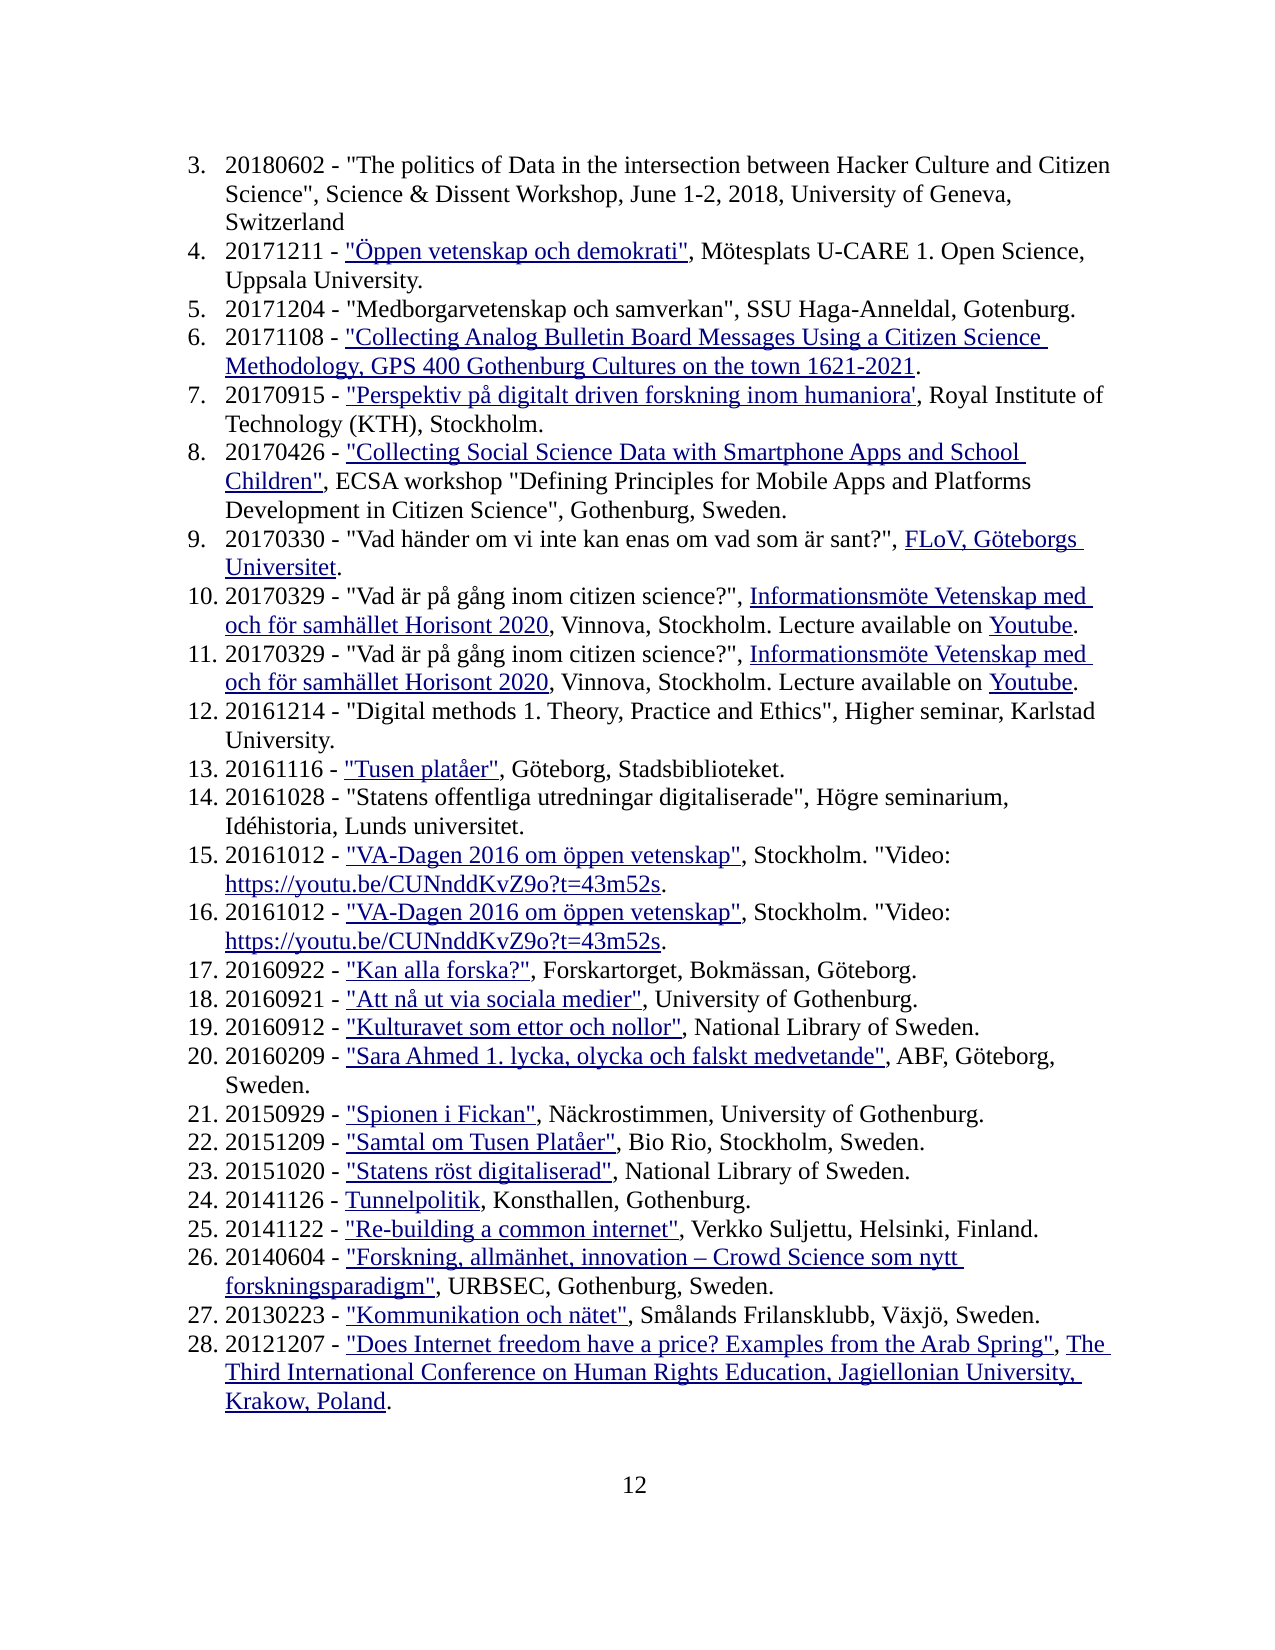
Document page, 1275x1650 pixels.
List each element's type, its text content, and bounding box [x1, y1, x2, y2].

list 20171108 - "Collecting Analog Bulletin Board Messages Using a Citizen Science Methodology, GPS 400 Gothenburg Cultures on the town 1621-2021. [187, 322, 1125, 380]
list 20140604 - "Forskning, allmänhet, innovation – Crowd Science som nytt forskningsparadigm", URBSEC, Gothenburg, Sweden. [187, 1242, 1125, 1300]
list 20160209 - "Sara Ahmed 1. lycka, olycka och falskt medvetande", ABF, Göteborg, Sweden. [187, 1041, 1125, 1099]
list 20171211 - "Öppen vetenskap och demokrati", Mötesplats U-CARE 1. Open Science, Uppsala University. [187, 236, 1125, 294]
list 20141126 - Tunnelpolitik, Konsthallen, Gothenburg. [187, 1185, 1125, 1214]
list 20160921 - "Att nå ut via sociala medier", University of Gothenburg. [187, 984, 1125, 1012]
list 20170329 - "Vad är på gång inom citizen science?", Informationsmöte Vetenskap med och för samhället Horisont 2020, Vinnova, Stockholm. Lecture available on Youtube. [187, 639, 1125, 696]
list 20160922 - "Kan alla forska?", Forskartorget, Bokmässan, Göteborg. [187, 955, 1125, 984]
list 20151209 - "Samtal om Tusen Platåer", Bio Rio, Stockholm, Sweden. [187, 1127, 1125, 1156]
list 20160912 - "Kulturavet som ettor och nollor", National Library of Sweden. [187, 1012, 1125, 1041]
list 20170330 - "Vad händer om vi inte kan enas om vad som är sant?", FLoV, Göteborgs Universitet. [187, 524, 1125, 581]
list 20141122 - "Re-building a common internet", Verkko Suljettu, Helsinki, Finland. [187, 1214, 1125, 1242]
list 20170426 - "Collecting Social Science Data with Smartphone Apps and School Children", ECSA workshop "Defining Principles for Mobile Apps and Platforms Development in Citizen Science", Gothenburg, Sweden. [187, 437, 1125, 524]
list 20121207 - "Does Internet freedom have a price? Examples from the Arab Spring", The Third International Conference on Human Rights Education, Jagiellonian University, Krakow, Poland. [187, 1329, 1125, 1415]
list 20150929 - "Spionen i Fickan", Näckrostimmen, University of Gothenburg. [187, 1099, 1125, 1127]
list 20170915 - "Perspektiv på digitalt driven forskning inom humaniora', Royal Institute of Technology (KTH), Stockholm. [187, 380, 1125, 437]
list 20161028 - "Statens offentliga utredningar digitaliserade", Högre seminarium, Idéhistoria, Lunds universitet. [187, 782, 1125, 840]
list 20170329 - "Vad är på gång inom citizen science?", Informationsmöte Vetenskap med och för samhället Horisont 2020, Vinnova, Stockholm. Lecture available on Youtube. [187, 581, 1125, 639]
list 20151020 - "Statens röst digitaliserad", National Library of Sweden. [187, 1156, 1125, 1185]
list 20161012 - "VA-Dagen 2016 om öppen vetenskap", Stockholm. "Video: https://youtu.be/CUNnddKvZ9o?t=43m52s. [187, 897, 1125, 955]
list 20130223 - "Kommunikation och nätet", Smålands Frilansklubb, Växjö, Sweden. [187, 1300, 1125, 1329]
list 20161012 - "VA-Dagen 2016 om öppen vetenskap", Stockholm. "Video: https://youtu.be/CUNnddKvZ9o?t=43m52s. [187, 840, 1125, 897]
list 20180602 - "The politics of Data in the intersection between Hacker Culture and Citizen Science", Science & Dissent Workshop, June 1-2, 2018, University of Geneva, Switzerland [187, 150, 1125, 236]
list 20171204 - "Medborgarvetenskap och samverkan", SSU Haga-Anneldal, Gotenburg. [187, 294, 1125, 322]
list 20161116 - "Tusen platåer", Göteborg, Stadsbiblioteket. [187, 754, 1125, 782]
list 20161214 - "Digital methods 1. Theory, Practice and Ethics", Higher seminar, Karlstad University. [187, 696, 1125, 754]
